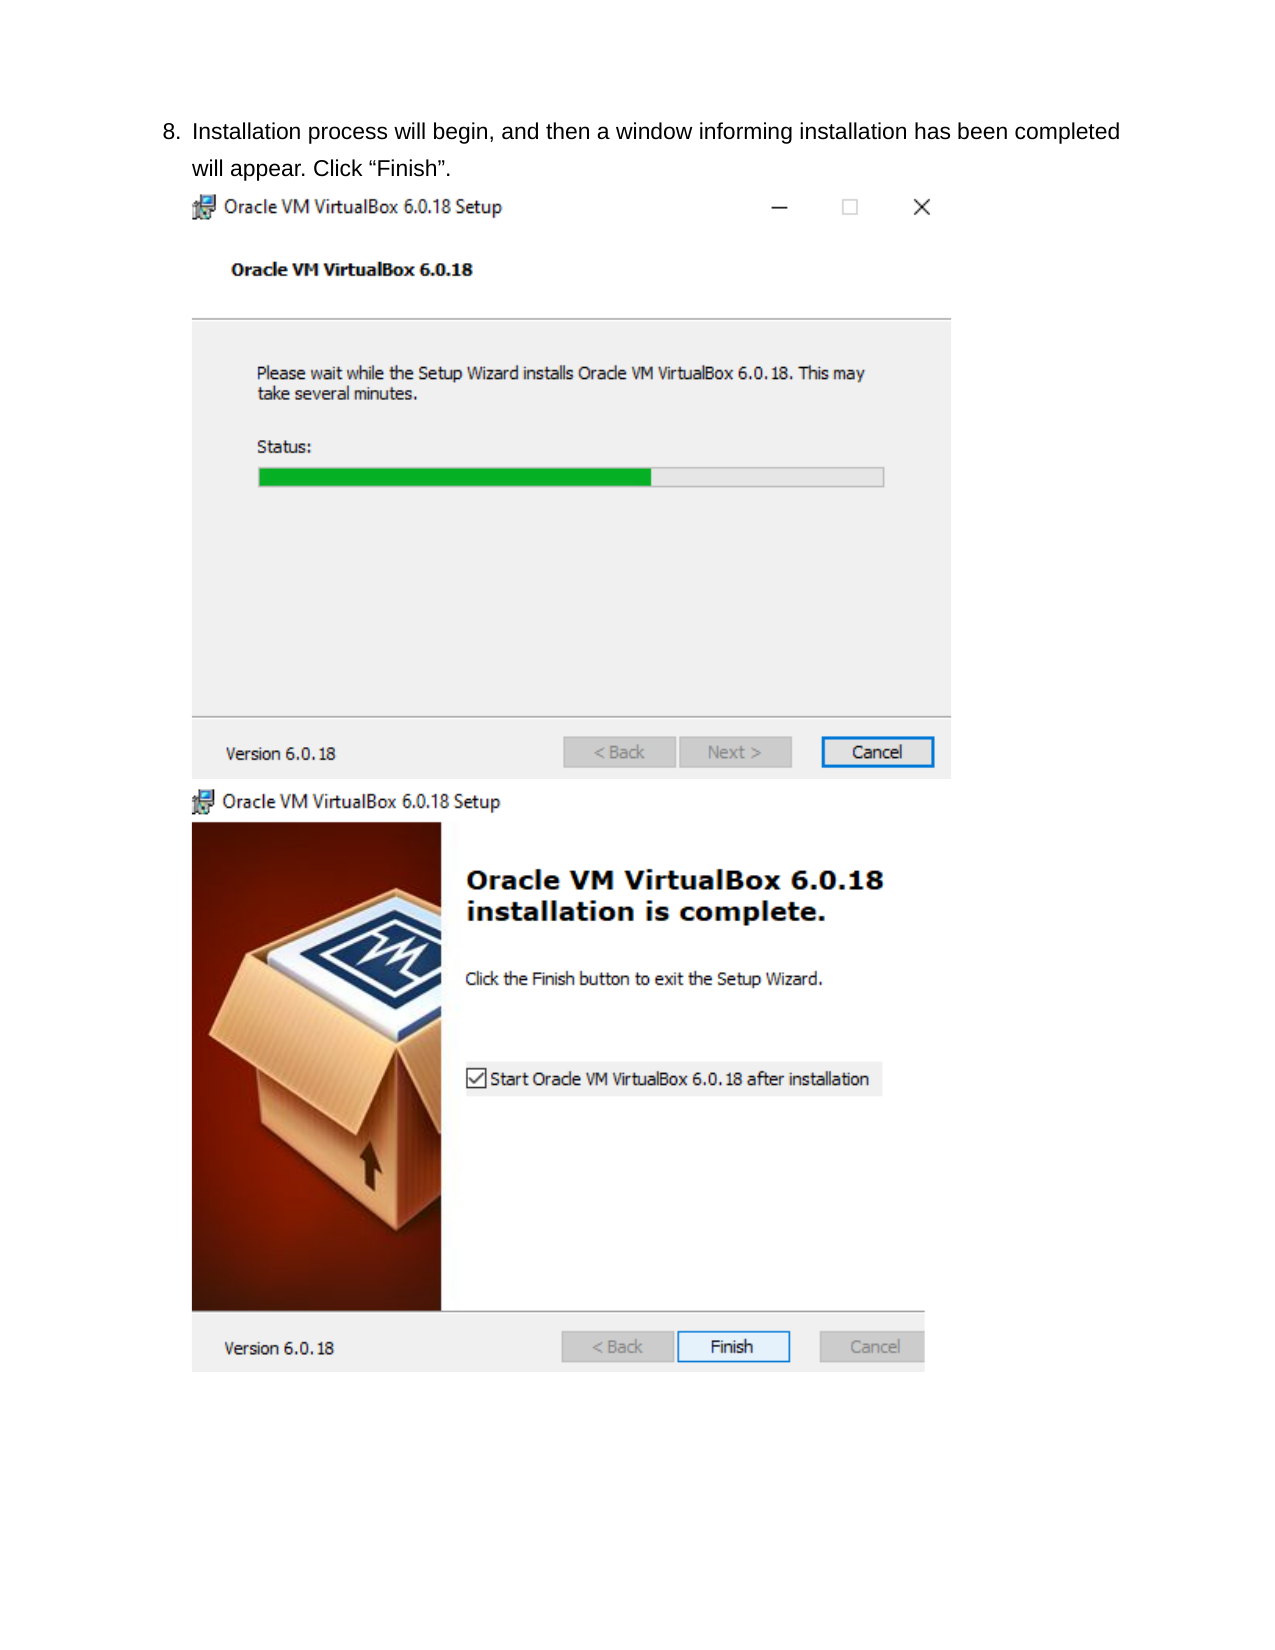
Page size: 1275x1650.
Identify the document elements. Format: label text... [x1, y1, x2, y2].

picture [191, 788, 925, 1372]
list Installation process will begin, and then a window informing installation has been completed will appear. Click “Finish”. [162, 118, 1157, 1371]
picture [191, 190, 952, 779]
